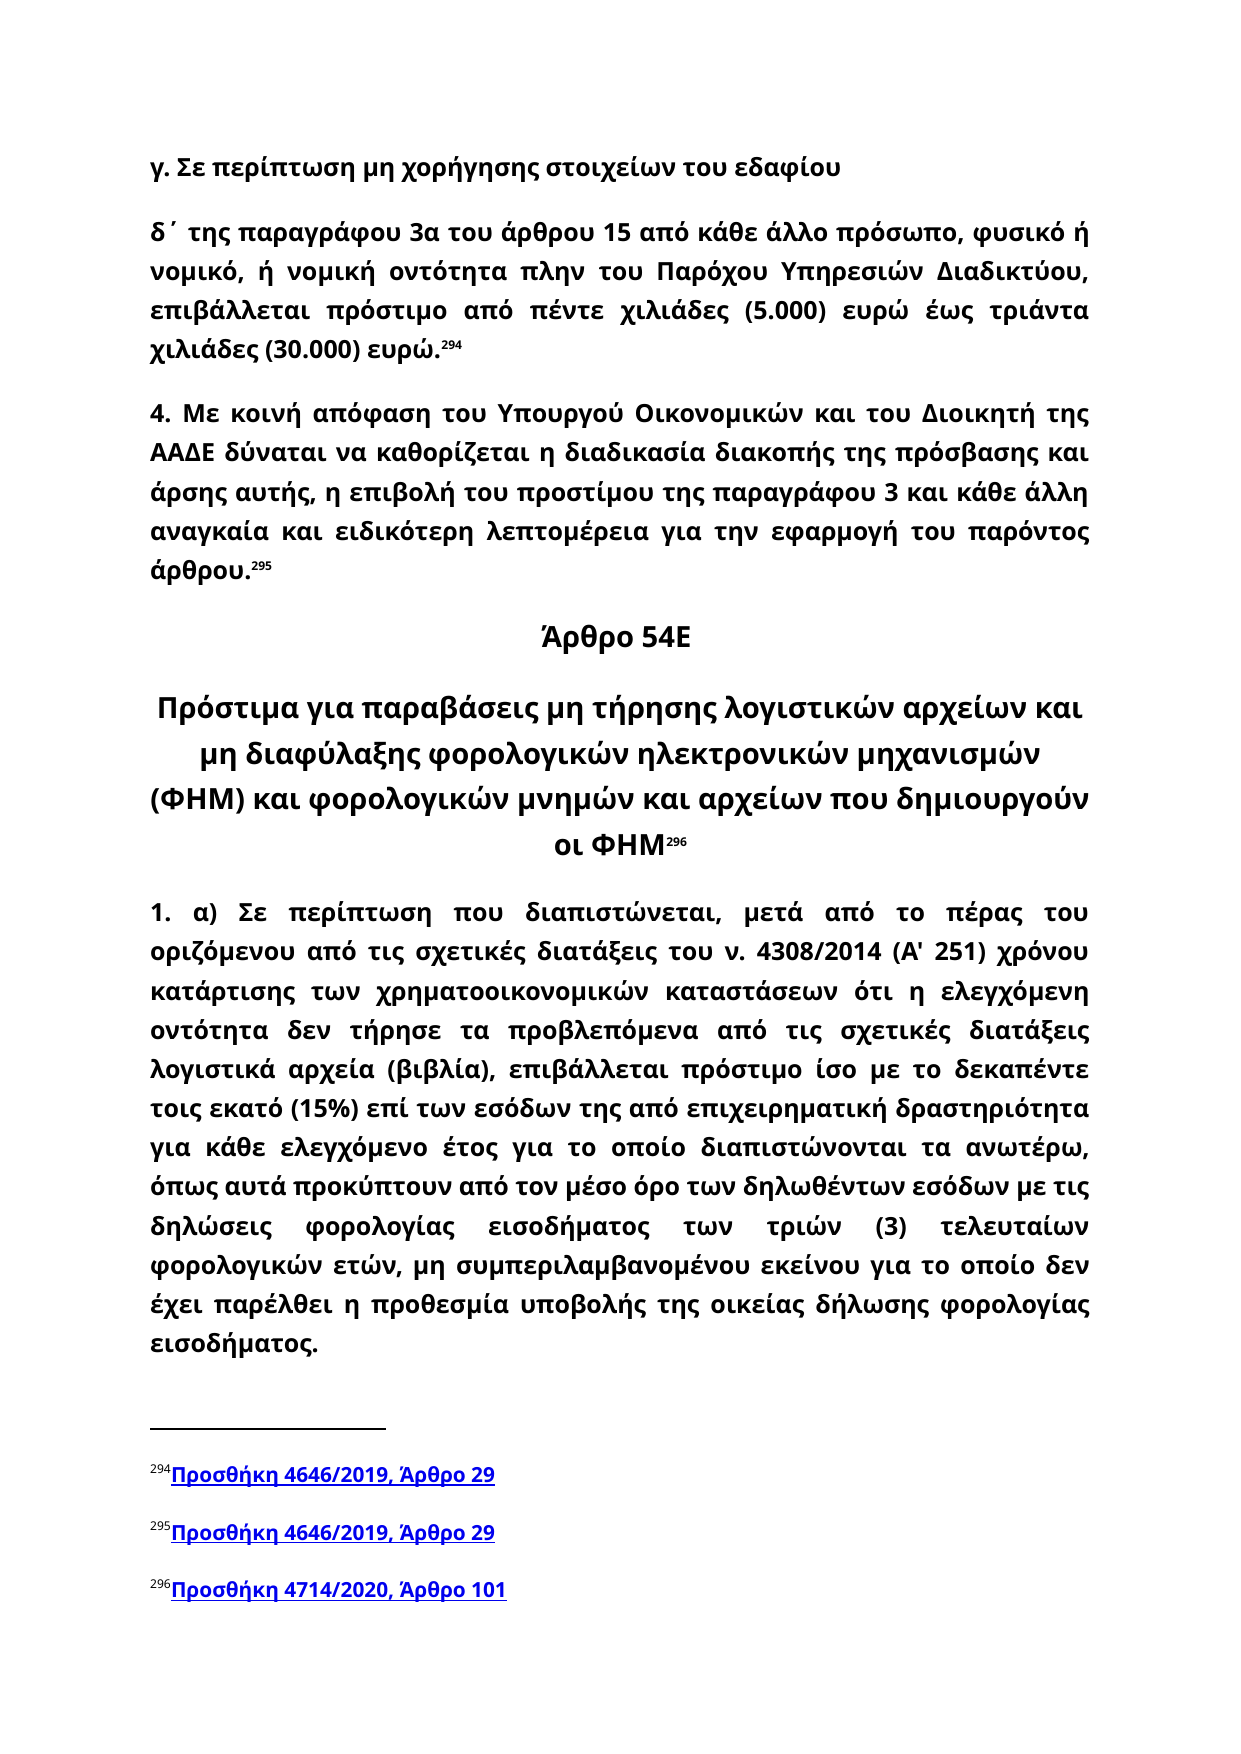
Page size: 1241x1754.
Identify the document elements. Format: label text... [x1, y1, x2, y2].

text Προσθήκη 4646/2019, Άρθρο 29 [150, 1460, 1090, 1489]
text Προσθήκη 4646/2019, Άρθρο 29 [150, 1518, 1090, 1546]
subtitle Άρθρο 54Ε [150, 617, 1090, 656]
text γ. Σε περίπτωση μη χορήγησης στοιχείων του εδαφίου [150, 150, 1090, 184]
text δ΄ της παραγράφου 3α του άρθρου 15 από κάθε άλλο πρόσωπο, φυσικό ή νομικό, ή νομική οντότητα πλην του Παρόχου Υπηρεσιών Διαδικτύου, επιβάλλεται πρόστιμο από πέντε χιλιάδες (5.000) ευρώ έως τριάντα χιλιάδες (30.000) ευρώ. [150, 214, 1090, 366]
text Προσθήκη 4714/2020, Άρθρο 101 [150, 1576, 1090, 1604]
subtitle Πρόστιμα για παραβάσεις μη τήρησης λογιστικών αρχείων και μη διαφύλαξης φορολογικών ηλεκτρονικών μηχανισμών (ΦΗΜ) και φορολογικών μνημών και αρχείων που δημιουργούν οι ΦΗΜ [150, 687, 1090, 864]
text 1. α) Σε περίπτωση που διαπιστώνεται, μετά από το πέρας του οριζόμενου από τις σχετικές διατάξεις του ν. 4308/2014 (Α' 251) χρόνου κατάρτισης των χρηματοοικονομικών καταστάσεων ότι η ελεγχόμενη οντότητα δεν τήρησε τα προβλεπόμενα από τις σχετικές διατάξεις λογιστικά αρχεία (βιβλία), επιβάλλεται πρόστιμο ίσο με το δεκαπέντε τοις εκατό (15%) επί των εσόδων της από επιχειρηματική δραστηριότητα για κάθε ελεγχόμενο έτος για το οποίο διαπιστώνονται τα ανωτέρω, όπως αυτά προκύπτουν από τον μέσο όρο των δηλωθέντων εσόδων με τις δηλώσεις φορολογίας εισοδήματος των τριών (3) τελευταίων φορολογικών ετών, μη συμπεριλαμβανομένου εκείνου για το οποίο δεν έχει παρέλθει η προθεσμία υποβολής της οικείας δήλωσης φορολογίας εισοδήματος. [150, 895, 1090, 1360]
text 4. Με κοινή απόφαση του Υπουργού Οικονομικών και του Διοικητή της ΑΑΔΕ δύναται να καθορίζεται η διαδικασία διακοπής της πρόσβασης και άρσης αυτής, η επιβολή του προστίμου της παραγράφου 3 και κάθε άλλη αναγκαία και ειδικότερη λεπτομέρεια για την εφαρμογή του παρόντος άρθρου. [150, 396, 1090, 587]
